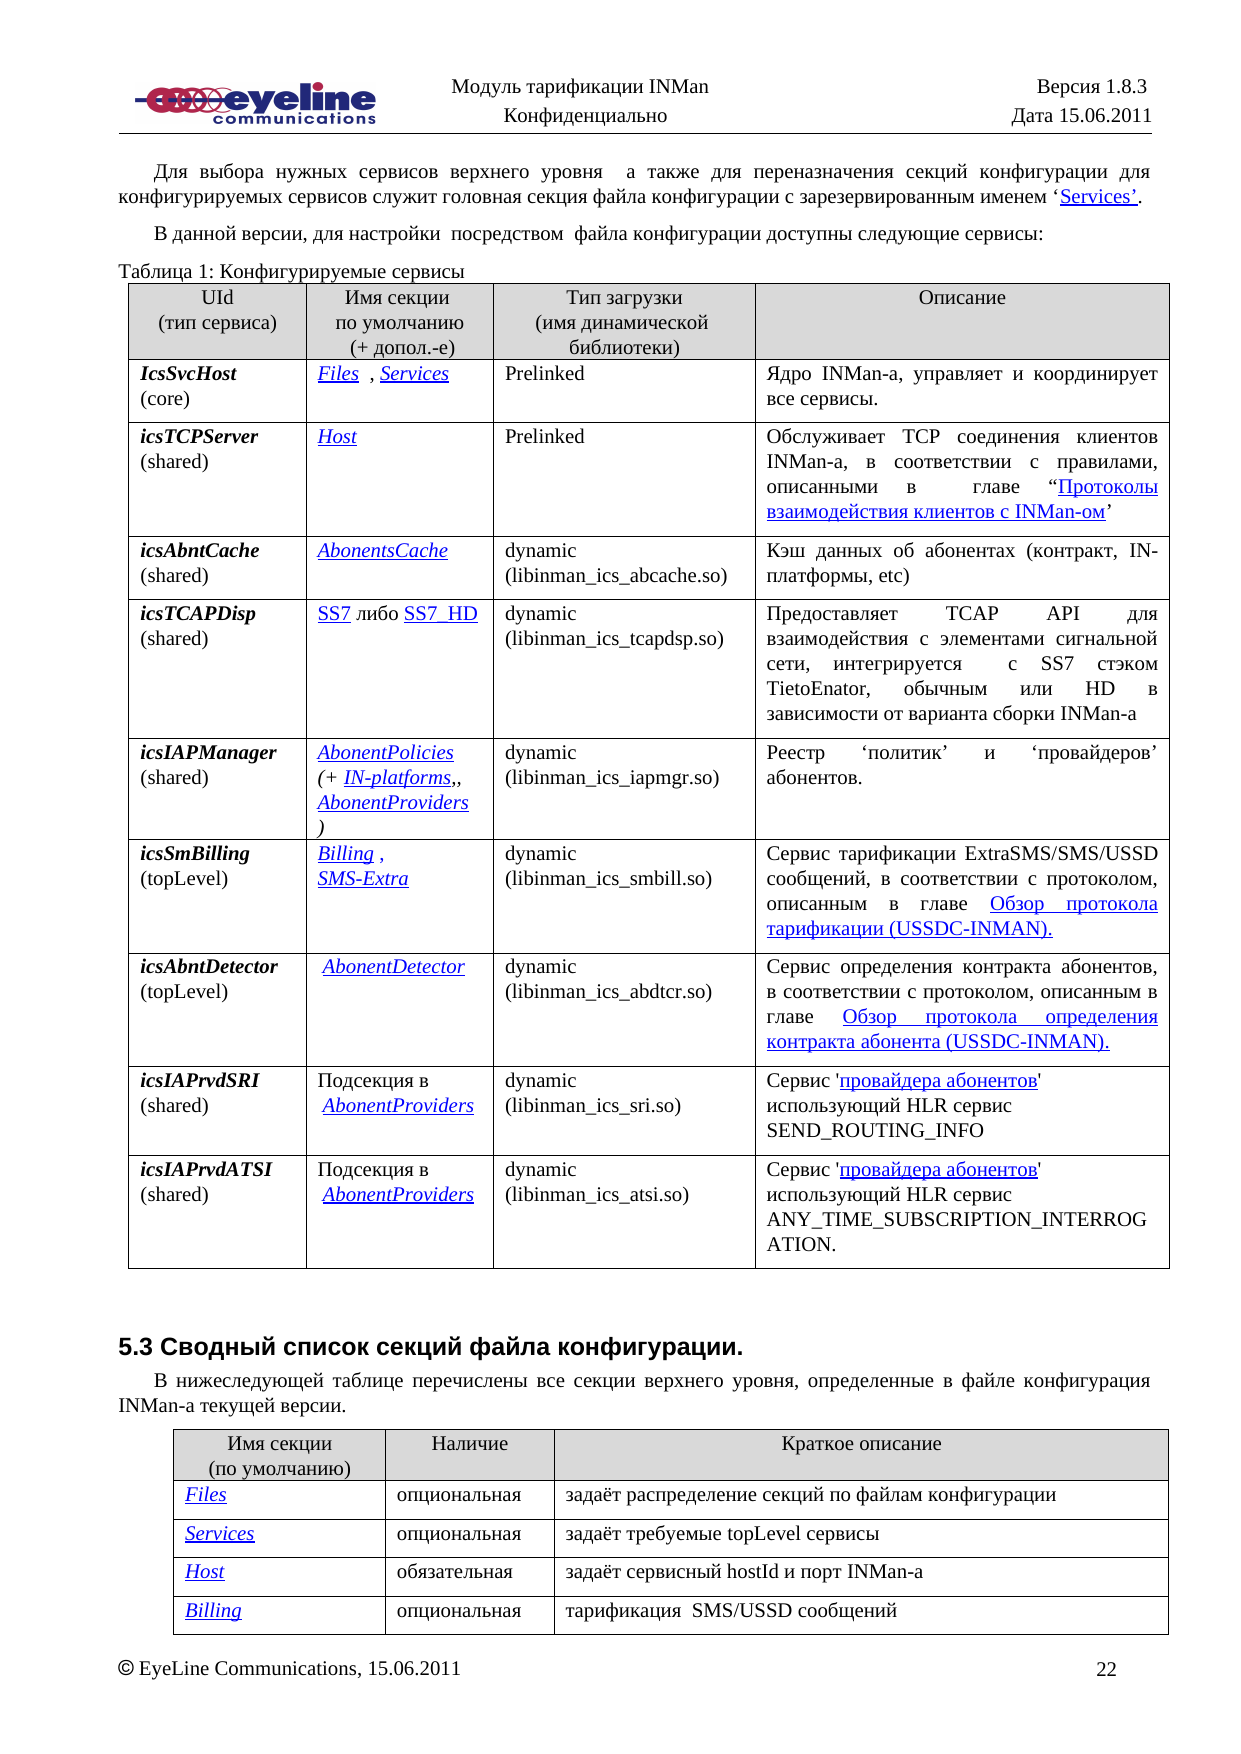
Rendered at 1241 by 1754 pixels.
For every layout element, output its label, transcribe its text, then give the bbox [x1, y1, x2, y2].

table_cell Ядро INMan-a, управляет и координирует все сервисы. [756, 360, 1169, 422]
table_cell Billing [174, 1597, 385, 1634]
table_cell icsIAPManager (shared) [129, 739, 306, 839]
table_cell Предоставляет TCAP API для взаимодействия с элементами сигнальной сети, интегрируется с SS7 стэком TietoEnator, обычным или HD в зависимости от варианта сборки INMan-a [756, 600, 1169, 738]
table_header Имя секции по умолчанию (+ допол.-е) [307, 284, 493, 359]
table_cell Кэш данных об абонентах (контракт, IN-платформы, etc) [756, 537, 1169, 599]
table_cell Files [174, 1481, 385, 1519]
table_cell icsAbntDetector (topLevel) [129, 954, 306, 1066]
table_cell тарификация SMS/USSD сообщений [555, 1597, 1168, 1634]
table_cell SS7 либо SS7_HD [307, 600, 493, 738]
table_cell dynamic (libinman_ics_abcache.so) [494, 537, 755, 599]
text Таблица 1: Конфигурируемые сервисы [118, 258, 1151, 283]
table_cell AbonentsCache [307, 537, 493, 599]
table_cell Services [174, 1520, 385, 1557]
table_cell обязательная [386, 1558, 554, 1596]
text В данной версии, для настройки посредством файла конфигурации доступны следующие сервисы: [118, 220, 1151, 245]
table_cell icsTCAPDisp (shared) [129, 600, 306, 738]
table_cell Реестр ‘политик’ и ‘провайдеров’ абонентов. [756, 739, 1169, 839]
table_header Имя секции (по умолчанию) [174, 1430, 385, 1480]
picture [135, 82, 376, 124]
table_cell Сервис 'провайдера абонентов' использующий HLR сервис SEND_ROUTING_INFO [756, 1067, 1169, 1154]
text Для выбора нужных сервисов верхнего уровня а также для переназначения секций конфигурации для конфигурируемых сервисов служит головная секция файла конфигурации с зарезервированным именем ‘Services’. [118, 158, 1151, 208]
table_cell Сервис 'провайдера абонентов' использующий HLR сервис ANY_TIME_SUBSCRIPTION_INTERROGATION. [756, 1156, 1169, 1268]
table_cell опциональная [386, 1481, 554, 1519]
table_cell AbonentDetector [307, 954, 493, 1066]
table_cell icsSmBilling (topLevel) [129, 840, 306, 952]
table_header Тип загрузки (имя динамической библиотеки) [494, 284, 755, 359]
table_cell Подсекция в AbonentProviders [307, 1156, 493, 1268]
table_header Наличие [386, 1430, 554, 1480]
table_cell Сервис определения контракта абонентов, в соответствии с протоколом, описанным в главе Обзор протокола определения контракта абонента (USSDC-INMAN). [756, 954, 1169, 1066]
table_cell Host [174, 1558, 385, 1596]
table_cell icsIAPrvdSRI (shared) [129, 1067, 306, 1154]
table_cell dynamic (libinman_ics_atsi.so) [494, 1156, 755, 1268]
table_cell IcsSvcHost (core) [129, 360, 306, 422]
table_cell Обслуживает TCP соединения клиентов INMan-a, в соответствии с правилами, описанными в главе “Протоколы взаимодействия клиентов с INMan-ом’ [756, 423, 1169, 536]
table_cell dynamic (libinman_ics_sri.so) [494, 1067, 755, 1154]
table_header Описание [756, 284, 1169, 359]
table_cell AbonentPolicies (+ IN-platforms,, AbonentProviders ) [307, 739, 493, 839]
table_cell dynamic (libinman_ics_smbill.so) [494, 840, 755, 952]
table_cell Billing , SMS-Extra [307, 840, 493, 952]
table_header UId (тип сервиса) [129, 284, 306, 359]
table_cell dynamic (libinman_ics_iapmgr.so) [494, 739, 755, 839]
table_cell Prelinked [494, 423, 755, 536]
table_cell icsAbntCache (shared) [129, 537, 306, 599]
text В нижеследующей таблице перечислены все секции верхнего уровня, определенные в файле конфигурация INMan-a текущей версии. [118, 1367, 1151, 1417]
table_cell Сервис тарификации ExtraSMS/SMS/USSD сообщений, в соответствии с протоколом, описанным в главе Обзор протокола тарификации (USSDC-INMAN). [756, 840, 1169, 952]
table_header Краткое описание [555, 1430, 1168, 1480]
table_cell задаёт распределение секций по файлам конфигурации [555, 1481, 1168, 1519]
table_cell Files , Services [307, 360, 493, 422]
table_cell dynamic (libinman_ics_tcapdsp.so) [494, 600, 755, 738]
table_cell задаёт сервисный hostId и порт INMan-a [555, 1558, 1168, 1596]
table_cell Host [307, 423, 493, 536]
table_cell опциональная [386, 1597, 554, 1634]
table_cell опциональная [386, 1520, 554, 1557]
table_cell icsTCPServer (shared) [129, 423, 306, 536]
table_cell dynamic (libinman_ics_abdtcr.so) [494, 954, 755, 1066]
table_cell Prelinked [494, 360, 755, 422]
table_cell icsIAPrvdATSI (shared) [129, 1156, 306, 1268]
table_cell Подсекция в AbonentProviders [307, 1067, 493, 1154]
table_cell задаёт требуемые topLevel сервисы [555, 1520, 1168, 1557]
subtitle Сводный список секций файла конфигурации. [118, 1332, 1151, 1360]
